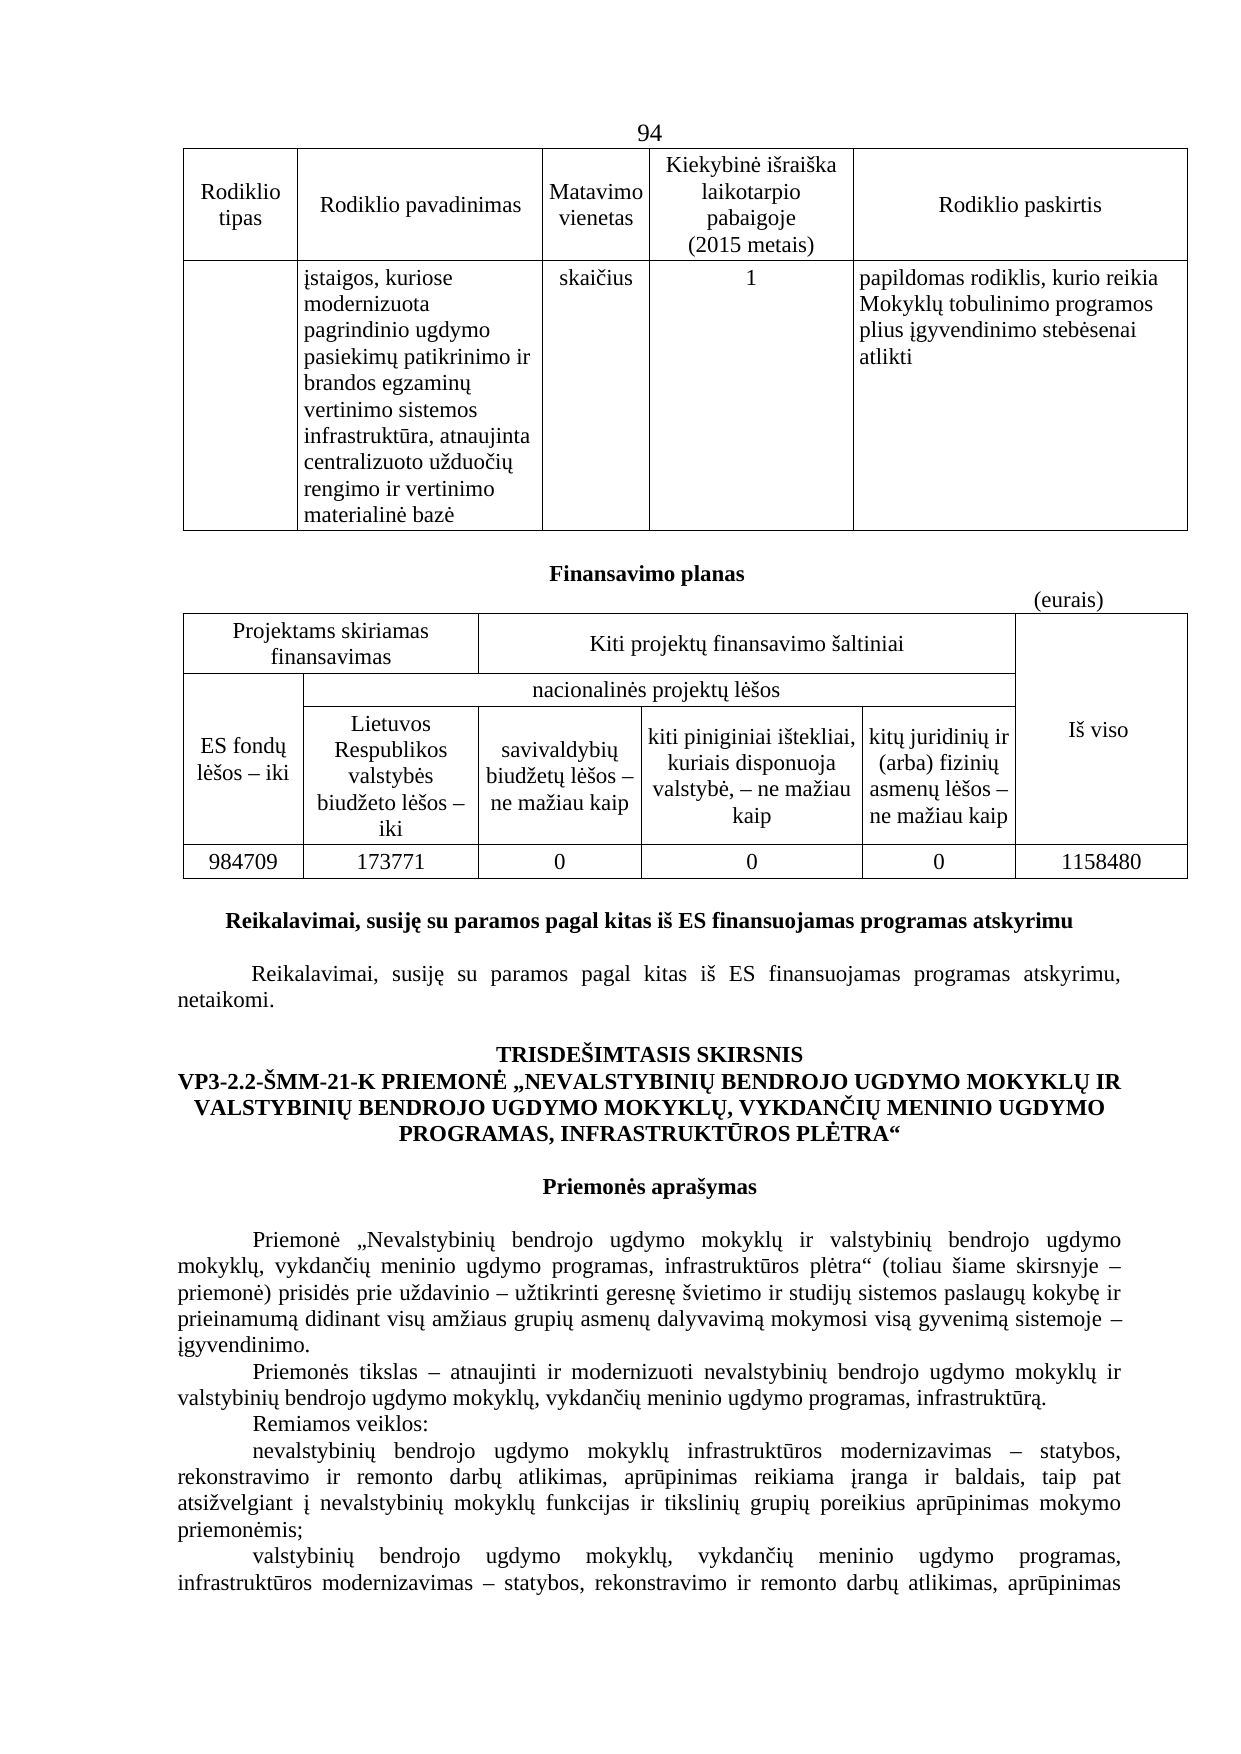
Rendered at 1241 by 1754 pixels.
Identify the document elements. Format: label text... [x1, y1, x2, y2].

text Reikalavimai, susiję su paramos pagal kitas iš ES finansuojamas programas atskyrimu, netaikomi. [177, 960, 1122, 1013]
text Remiamos veiklos: [177, 1410, 1122, 1437]
table_header Kiekybinė išraiška laikotarpio pabaigoje (2015 metais) [650, 149, 853, 260]
text TRISDEŠIMTASIS SKIRSNIS [177, 1041, 1122, 1068]
table_cell papildomas rodiklis, kurio reikia Mokyklų tobulinimo programos plius įgyvendinimo stebėsenai atlikti [854, 261, 1187, 530]
table_cell savivaldybių biudžetų lėšos – ne mažiau kaip [479, 707, 641, 844]
table_cell kitų juridinių ir (arba) fizinių asmenų lėšos – ne mažiau kaip [863, 707, 1015, 844]
text VP3-2.2-ŠMM-21-K PRIEMONĖ „NEVALSTYBINIŲ BENDROJO UGDYMO MOKYKLŲ IR VALSTYBINIŲ BENDROJO UGDYMO MOKYKLŲ, VYKDANČIŲ MENINIO UGDYMO PROGRAMAS, INFRASTRUKTŪROS PLĖTRA“ [177, 1068, 1122, 1147]
table_header Matavimo vienetas [543, 149, 649, 260]
text Priemonės aprašymas [177, 1173, 1122, 1199]
table_cell 0 [863, 845, 1015, 877]
text (eurais) [1034, 586, 1122, 613]
text Priemonės tikslas – atnaujinti ir modernizuoti nevalstybinių bendrojo ugdymo mokyklų ir valstybinių bendrojo ugdymo mokyklų, vykdančių meninio ugdymo programas, infrastruktūrą. [177, 1358, 1122, 1410]
table_cell 1158480 [1016, 845, 1187, 877]
table_header Kiti projektų finansavimo šaltiniai [479, 614, 1015, 672]
table_cell [184, 261, 297, 530]
table_cell įstaigos, kuriose modernizuota pagrindinio ugdymo pasiekimų patikrinimo ir brandos egzaminų vertinimo sistemos infrastruktūra, atnaujinta centralizuoto užduočių rengimo ir vertinimo materialinė bazė [298, 261, 542, 530]
table_header Iš viso [1016, 614, 1187, 844]
text Priemonė „Nevalstybinių bendrojo ugdymo mokyklų ir valstybinių bendrojo ugdymo mokyklų, vykdančių meninio ugdymo programas, infrastruktūros plėtra“ (toliau šiame skirsnyje – priemonė) prisidės prie uždavinio – užtikrinti geresnę švietimo ir studijų sistemos paslaugų kokybę ir prieinamumą didinant visų amžiaus grupių asmenų dalyvavimą mokymosi visą gyvenimą sistemoje – įgyvendinimo. [177, 1226, 1122, 1358]
table_header Rodiklio paskirtis [854, 149, 1187, 260]
table_cell Lietuvos Respublikos valstybės biudžeto lėšos – iki [304, 707, 478, 844]
table_cell 0 [479, 845, 641, 877]
table_cell 1 [650, 261, 853, 530]
text Finansavimo planas [177, 560, 1122, 586]
table_cell 0 [642, 845, 862, 877]
text valstybinių bendrojo ugdymo mokyklų, vykdančių meninio ugdymo programas, infrastruktūros modernizavimas – statybos, rekonstravimo ir remonto darbų atlikimas, aprūpinimas [177, 1542, 1122, 1595]
table_cell 984709 [184, 845, 303, 877]
text Reikalavimai, susiję su paramos pagal kitas iš ES finansuojamas programas atskyrimu [177, 907, 1122, 934]
table_cell ES fondų lėšos – iki [184, 674, 303, 844]
table_cell kiti piniginiai ištekliai, kuriais disponuoja valstybė, – ne mažiau kaip [642, 707, 862, 844]
table_cell skaičius [543, 261, 649, 530]
table_header Rodiklio pavadinimas [298, 149, 542, 260]
table_header Rodiklio tipas [184, 149, 297, 260]
text nevalstybinių bendrojo ugdymo mokyklų infrastruktūros modernizavimas – statybos, rekonstravimo ir remonto darbų atlikimas, aprūpinimas reikiama įranga ir baldais, taip pat atsižvelgiant į nevalstybinių mokyklų funkcijas ir tikslinių grupių poreikius aprūpinimas mokymo priemonėmis; [177, 1437, 1122, 1542]
table_cell 173771 [304, 845, 478, 877]
table_cell nacionalinės projektų lėšos [304, 674, 1015, 706]
table_header Projektams skiriamas finansavimas [184, 614, 478, 672]
